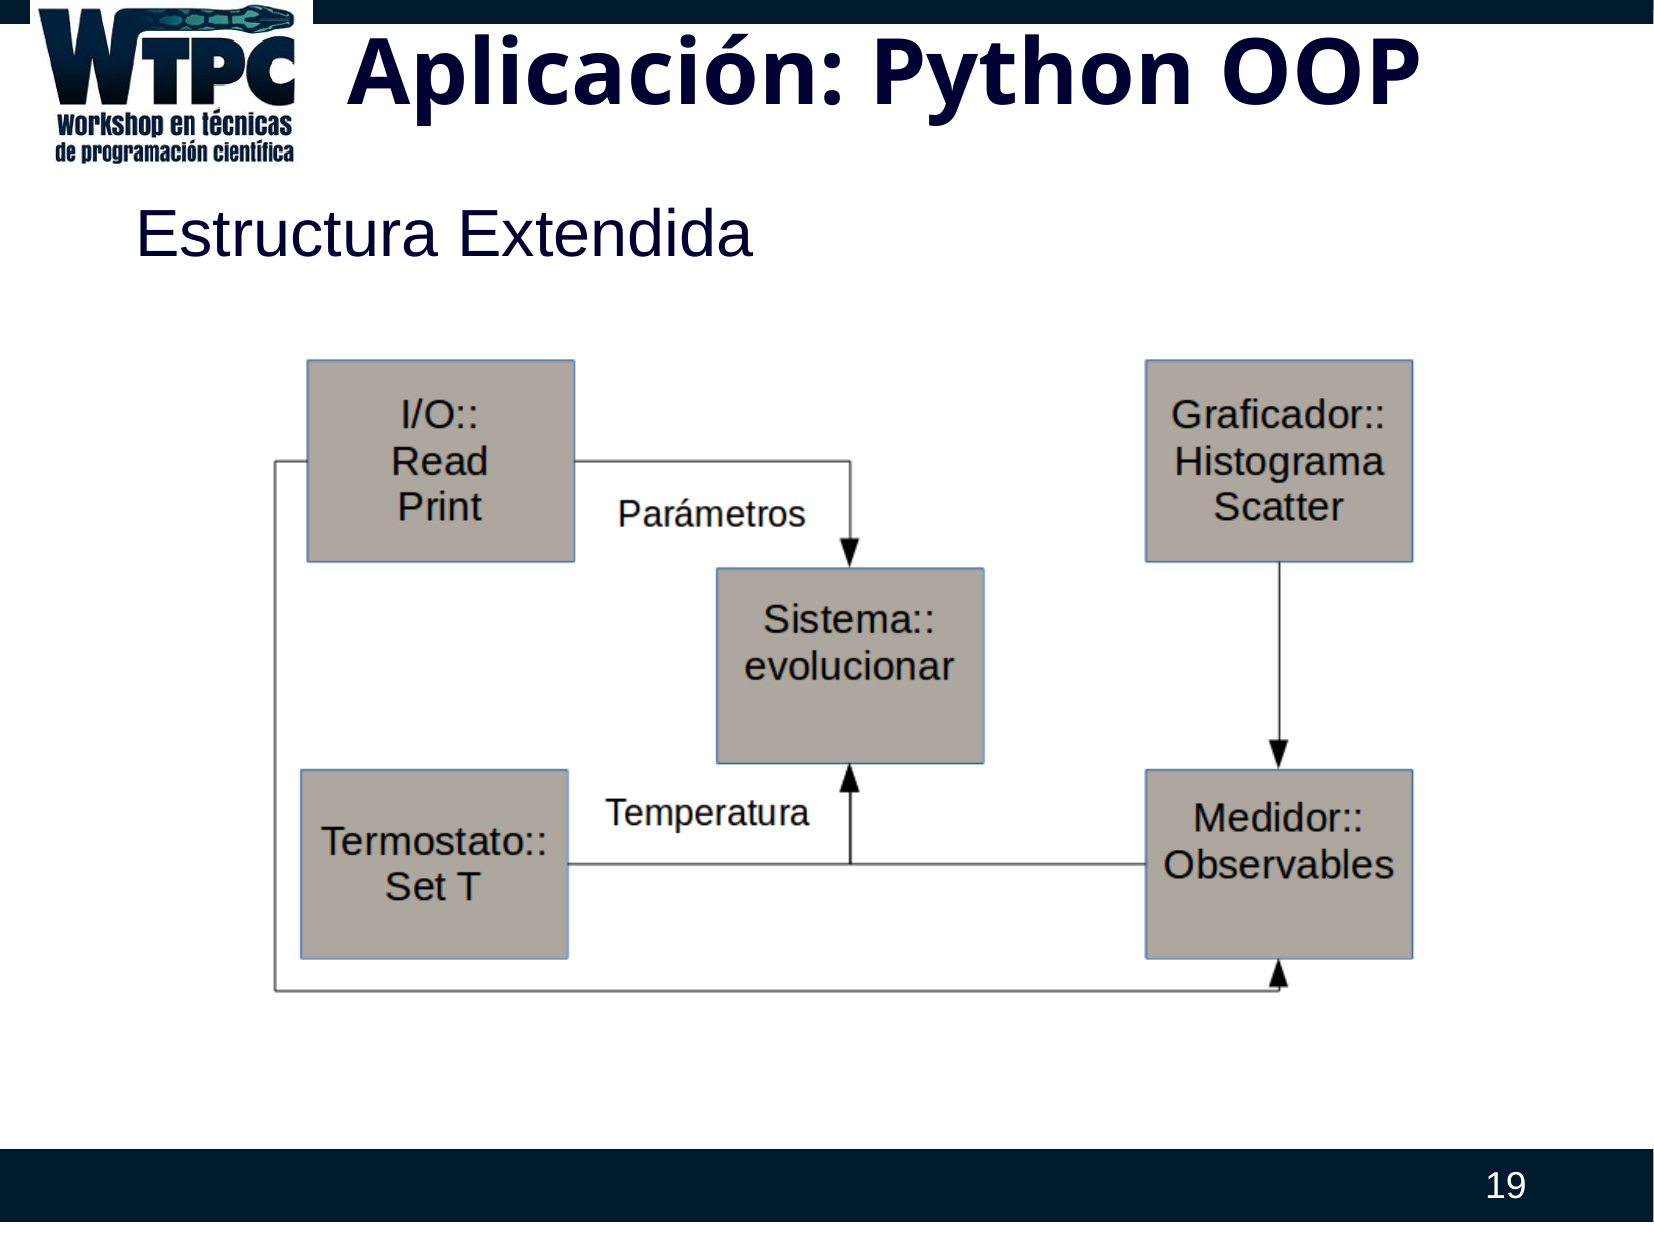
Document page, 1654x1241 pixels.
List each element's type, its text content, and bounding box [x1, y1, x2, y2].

picture [0, 0, 1654, 175]
picture [241, 308, 1437, 1046]
title Aplicación: Python OOP [347, 24, 1569, 125]
picture [0, 1149, 1654, 1223]
list Estructura Extendida [39, 195, 1617, 1106]
text_box [1470, 1156, 1654, 1228]
